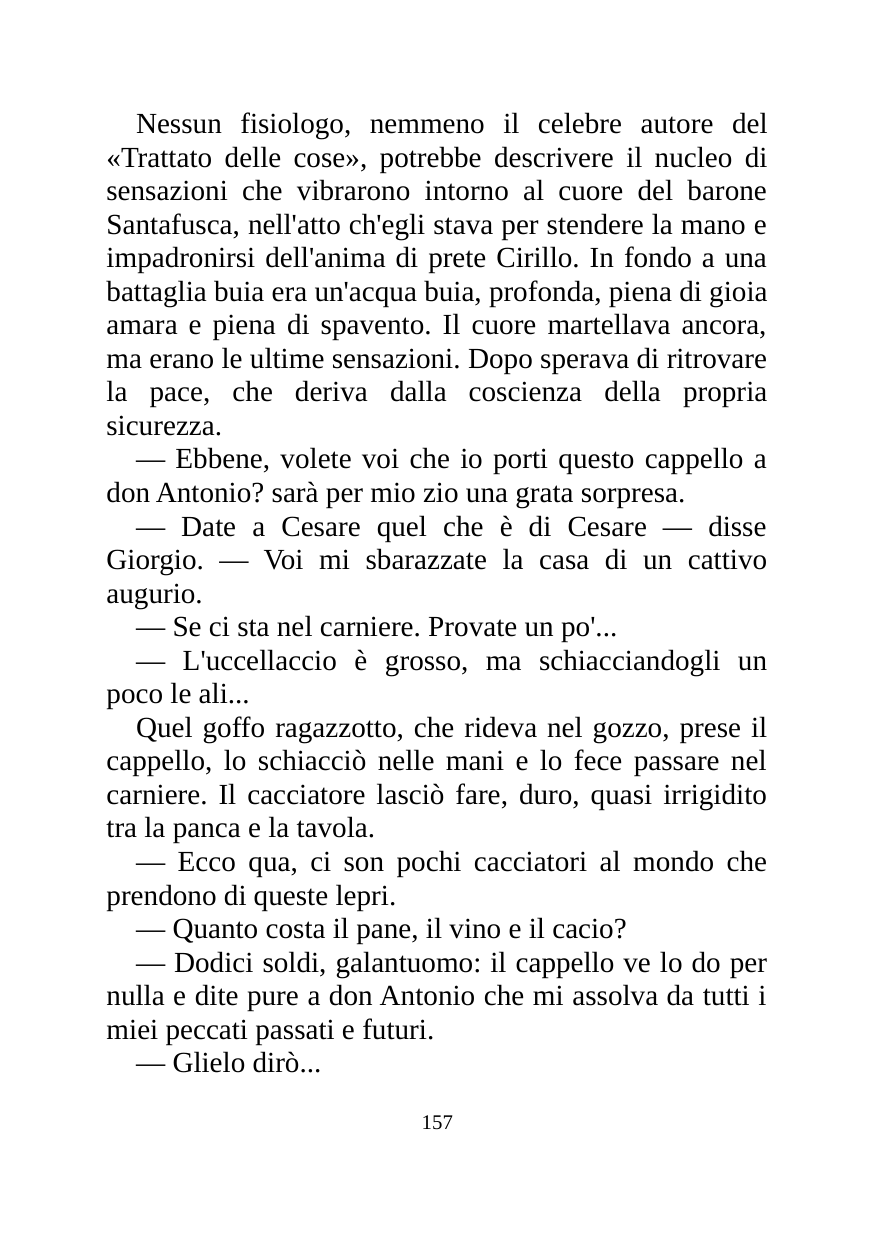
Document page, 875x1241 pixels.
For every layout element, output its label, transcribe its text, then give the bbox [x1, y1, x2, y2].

text Quel goffo ragazzotto, che rideva nel gozzo, prese il cappello, lo schiacciò nelle mani e lo fece passare nel carniere. Il cacciatore lasciò fare, duro, quasi irrigidito tra la panca e la tavola. [106, 710, 768, 844]
text — Date a Cesare quel che è di Cesare — disse Giorgio. — Voi mi sbarazzate la casa di un cattivo augurio. [106, 509, 768, 609]
text — L'uccellaccio è grosso, ma schiacciandogli un poco le ali... [106, 643, 768, 710]
text — Glielo dirò... [106, 1045, 768, 1079]
text — Ebbene, volete voi che io porti questo cappello a don Antonio? sarà per mio zio una grata sorpresa. [106, 442, 768, 509]
text — Dodici soldi, galantuomo: il cappello ve lo do per nulla e dite pure a don Antonio che mi assolva da tutti i miei peccati passati e futuri. [106, 945, 768, 1045]
text — Se ci sta nel carniere. Provate un po'... [106, 609, 768, 643]
text — Ecco qua, ci son pochi cacciatori al mondo che prendono di queste lepri. [106, 844, 768, 911]
text — Quanto costa il pane, il vino e il cacio? [106, 911, 768, 945]
text Nessun fisiologo, nemmeno il celebre autore del «Trattato delle cose», potrebbe descrivere il nucleo di sensazioni che vibrarono intorno al cuore del barone Santafusca, nell'atto ch'egli stava per stendere la mano e impadronirsi dell'anima di prete Cirillo. In fondo a una battaglia buia era un'acqua buia, profonda, piena di gioia amara e piena di spavento. Il cuore martellava ancora, ma erano le ultime sensazioni. Dopo sperava di ritrovare la pace, che deriva dalla coscienza della propria sicurezza. [106, 106, 768, 442]
